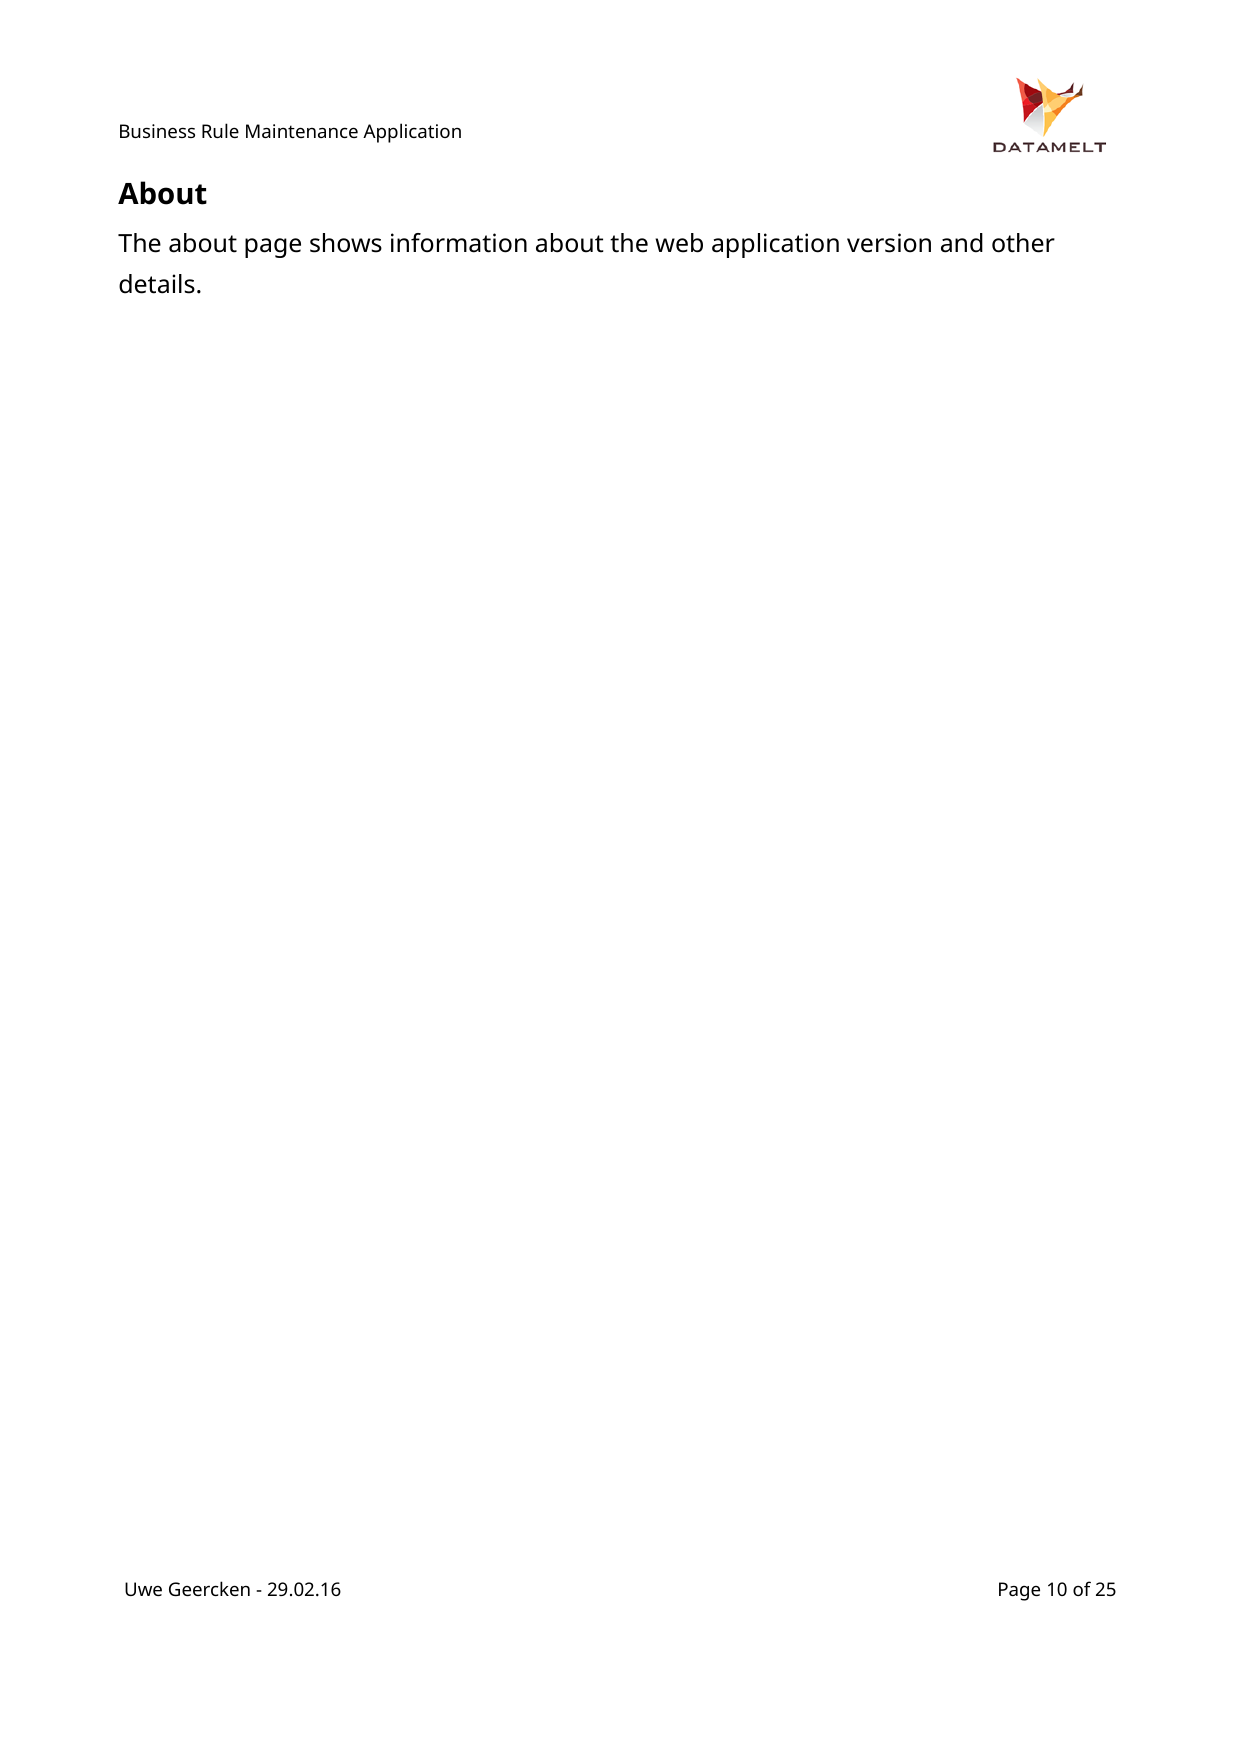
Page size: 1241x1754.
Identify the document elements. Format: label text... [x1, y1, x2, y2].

subtitle About [118, 173, 1122, 213]
text The about page shows information about the web application version and other details. [118, 226, 1122, 300]
picture [992, 69, 1107, 160]
